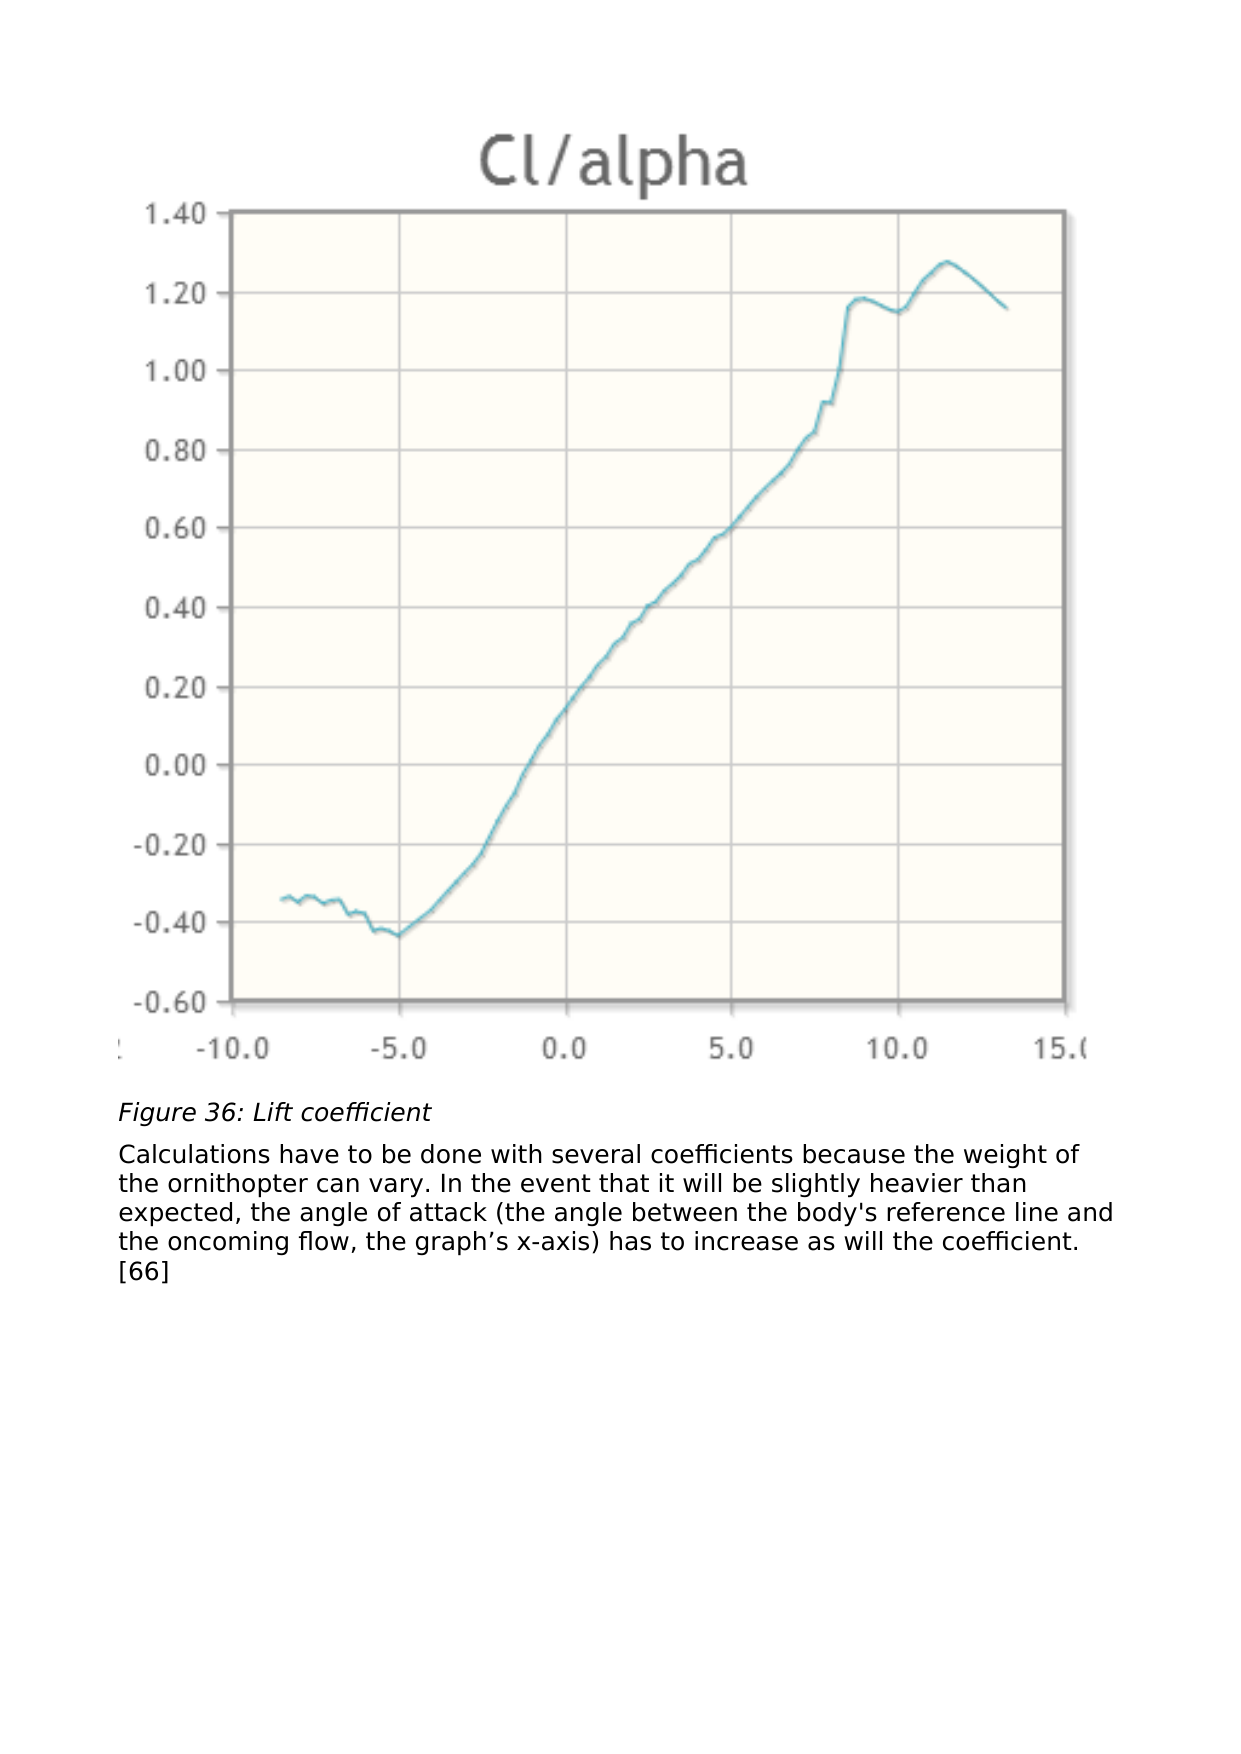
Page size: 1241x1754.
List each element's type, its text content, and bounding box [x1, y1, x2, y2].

text Calculations have to be done with several coefficients because the weight of the ornithopter can vary. In the event that it will be slightly heavier than expected, the angle of attack (the angle between the body's reference line and the oncoming flow, the graph’s x-axis) has to increase as will the coefficient. [66] [118, 1140, 1122, 1286]
text Figure 36: Lift coefficient [118, 1098, 1122, 1128]
picture [118, 118, 1123, 1086]
